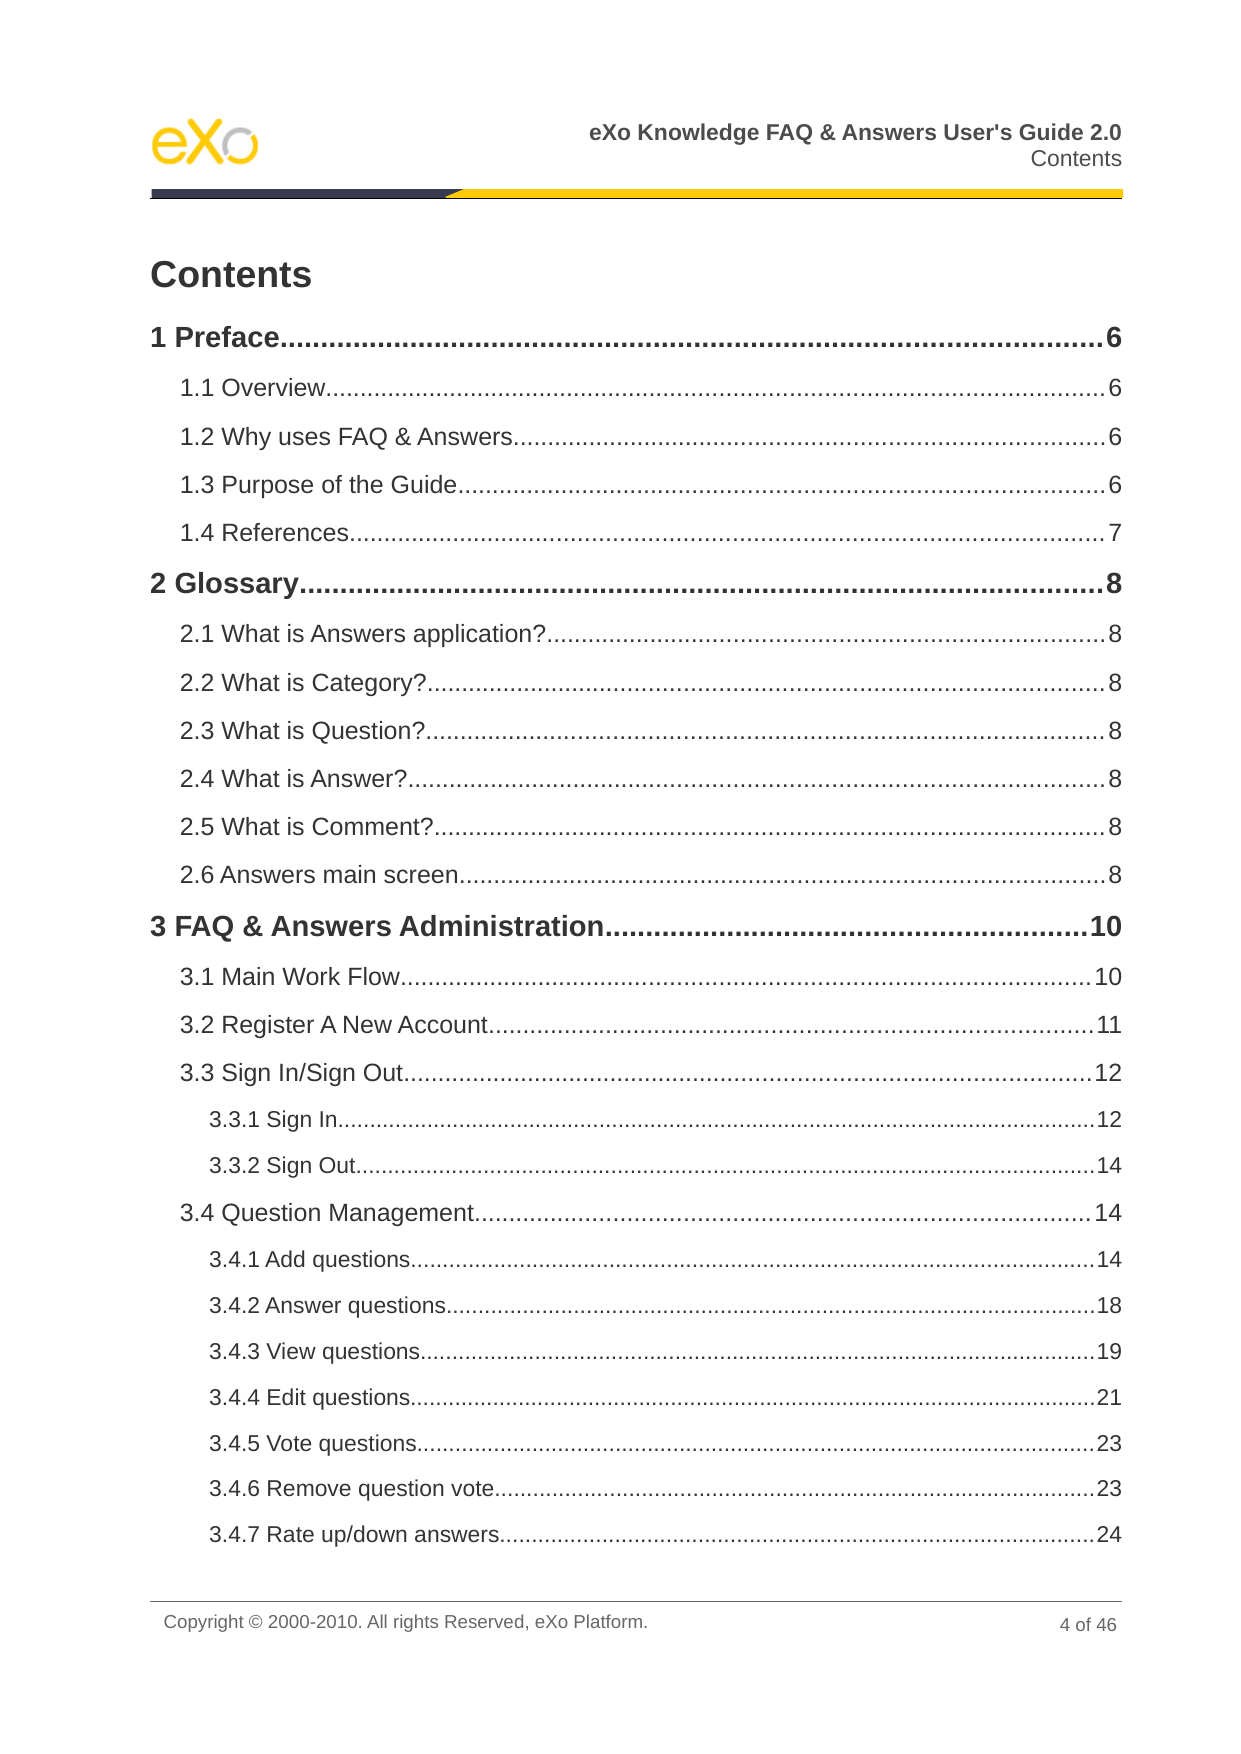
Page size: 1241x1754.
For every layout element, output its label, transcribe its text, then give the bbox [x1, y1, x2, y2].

text 2.1 What is Answers application? 8 [179, 619, 1122, 648]
text 3.4.4 Edit questions 21 [209, 1384, 1122, 1410]
text 3.3.1 Sign In 12 [209, 1106, 1122, 1133]
text 2.3 What is Question? 8 [179, 716, 1122, 744]
text 3.3 Sign In/Sign Out 12 [179, 1058, 1122, 1087]
text 1.4 References 7 [179, 518, 1122, 547]
text 3.4.7 Rate up/down answers 24 [209, 1521, 1122, 1548]
text 3.4.5 Vote questions 23 [209, 1429, 1122, 1456]
text 3.4 Question Management 14 [179, 1198, 1122, 1227]
text 1.3 Purpose of the Guide 6 [179, 470, 1122, 498]
text 2.6 Answers main screen 8 [179, 860, 1122, 889]
picture [151, 189, 1124, 198]
text 3.1 Main Work Flow 10 [179, 962, 1122, 990]
text 2.4 What is Answer? 8 [179, 764, 1122, 793]
text 1.2 Why uses FAQ & Answers 6 [179, 422, 1122, 450]
text 3 FAQ & Answers Administration 10 [150, 909, 1122, 942]
text 3.4.1 Add questions 14 [209, 1246, 1122, 1273]
picture [152, 118, 259, 165]
subtitle Contents [150, 253, 1122, 296]
text 1.1 Overview 6 [179, 373, 1122, 402]
text 1 Preface 6 [150, 320, 1122, 354]
text 3.2 Register A New Account 11 [179, 1010, 1122, 1039]
text 3.4.6 Remove question vote 23 [209, 1475, 1122, 1502]
text 3.4.2 Answer questions 18 [209, 1292, 1122, 1318]
text 2.5 What is Comment? 8 [179, 812, 1122, 841]
text 3.3.2 Sign Out 14 [209, 1152, 1122, 1178]
text 2 Glossary 8 [150, 566, 1122, 600]
text 2.2 What is Category? 8 [179, 667, 1122, 696]
text 3.4.3 View questions 19 [209, 1338, 1122, 1364]
